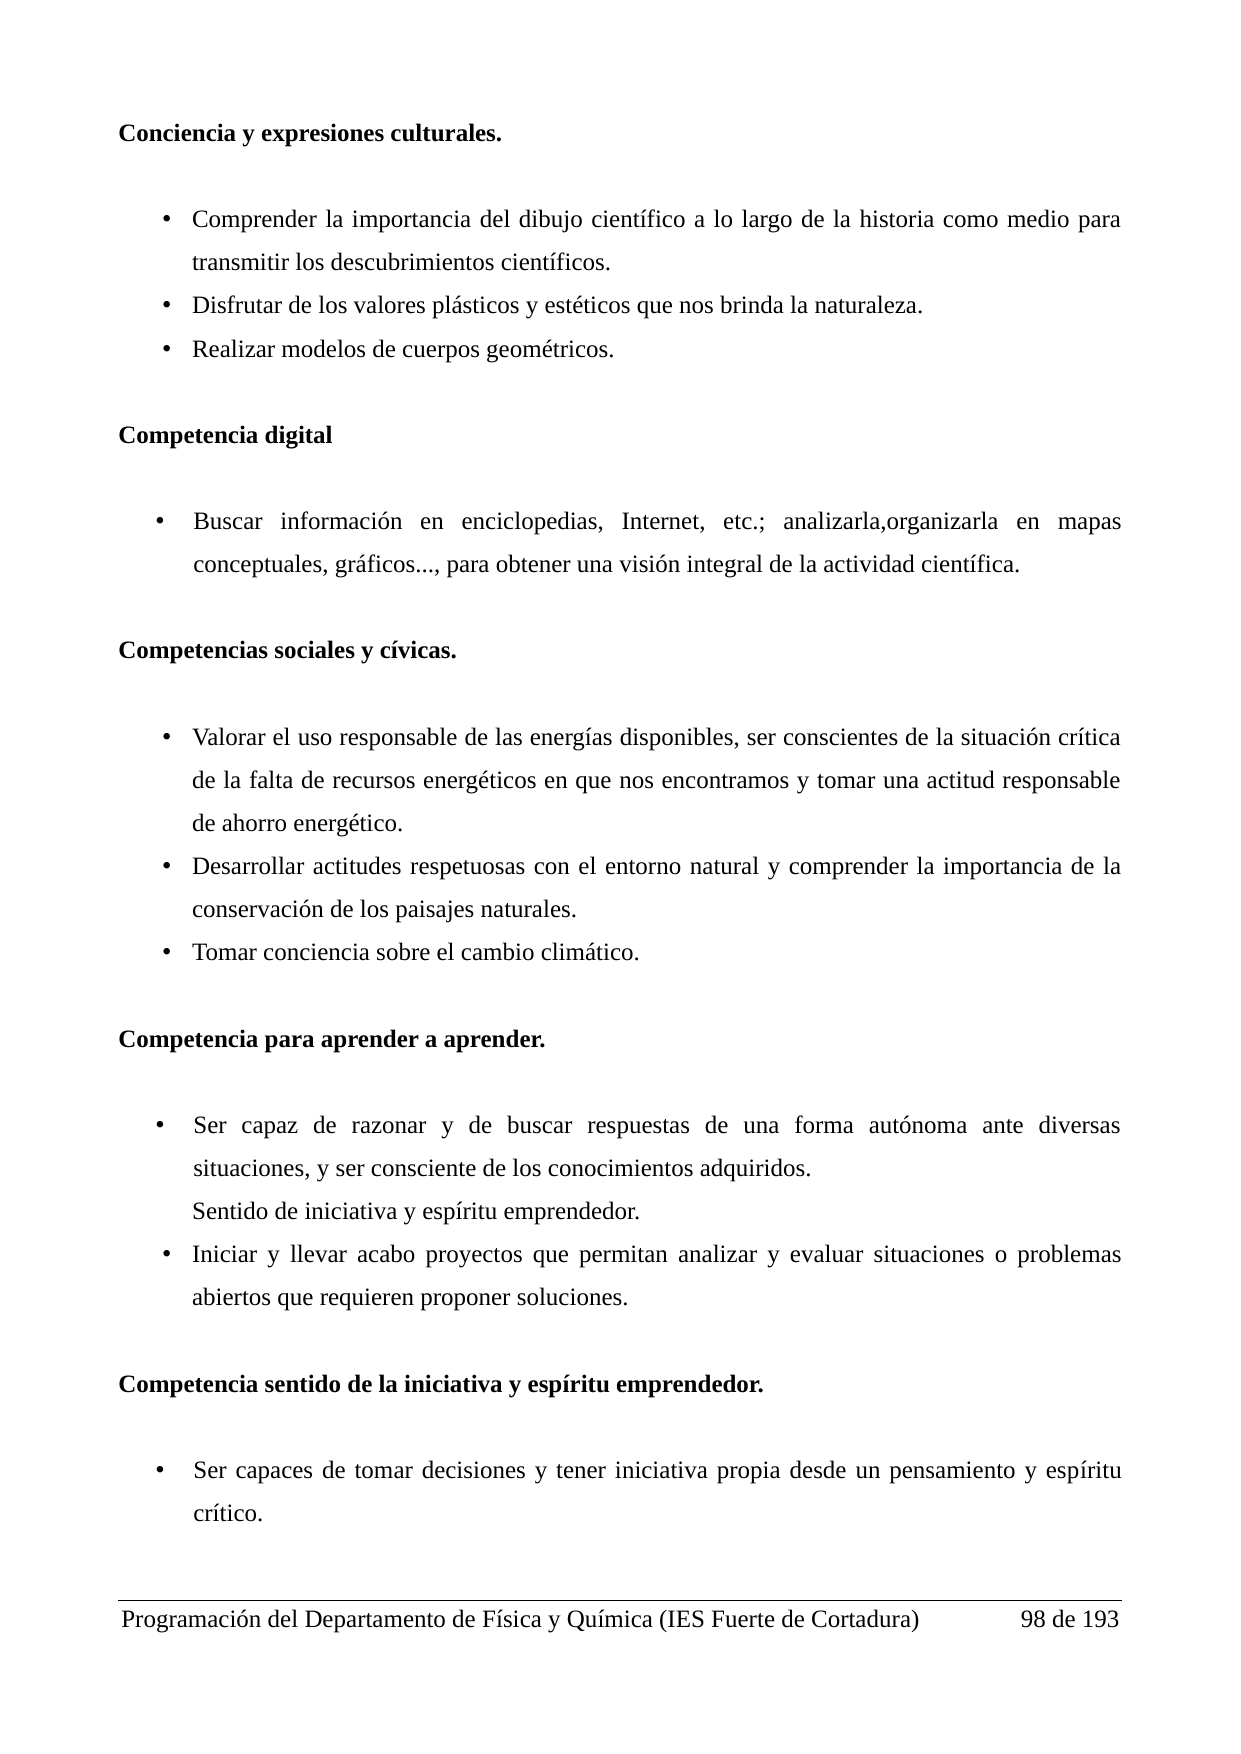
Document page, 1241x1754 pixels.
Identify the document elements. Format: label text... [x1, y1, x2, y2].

list Ser capaces de tomar decisiones y tener iniciativa propia desde un pensamiento y espíritu crítico. [156, 1455, 1122, 1527]
text Competencias sociales y cívicas. [118, 636, 1122, 664]
list Disfrutar de los valores plásticos y estéticos que nos brinda la naturaleza. [162, 291, 1122, 319]
list Realizar modelos de cuerpos geométricos. [162, 334, 1122, 362]
text Competencia sentido de la iniciativa y espíritu emprendedor. [118, 1369, 1122, 1397]
text Competencia para aprender a aprender. [118, 1024, 1122, 1052]
text Conciencia y expresiones culturales. [118, 118, 1122, 147]
list Valorar el uso responsable de las energías disponibles, ser conscientes de la situación crítica de la falta de recursos energéticos en que nos encontramos y tomar una actitud responsable de ahorro energético. [162, 722, 1122, 837]
list Sentido de iniciativa y espíritu emprendedor. [162, 1196, 1122, 1225]
text Competencia digital [118, 420, 1122, 449]
list Tomar conciencia sobre el cambio climático. [162, 937, 1122, 966]
list Iniciar y llevar acabo proyectos que permitan analizar y evaluar situaciones o problemas abiertos que requieren proponer soluciones. [162, 1239, 1122, 1311]
list Comprender la importancia del dibujo científico a lo largo de la historia como medio para transmitir los descubrimientos científicos. [162, 204, 1122, 276]
list Desarrollar actitudes respetuosas con el entorno natural y comprender la importancia de la conservación de los paisajes naturales. [162, 851, 1122, 923]
list Buscar información en enciclopedias, Internet, etc.; analizarla,organizarla en mapas conceptuales, gráficos..., para obtener una visión integral de la actividad científica. [156, 506, 1122, 578]
list Ser capaz de razonar y de buscar respuestas de una forma autónoma ante diversas situaciones, y ser consciente de los conocimientos adquiridos. [156, 1110, 1122, 1182]
